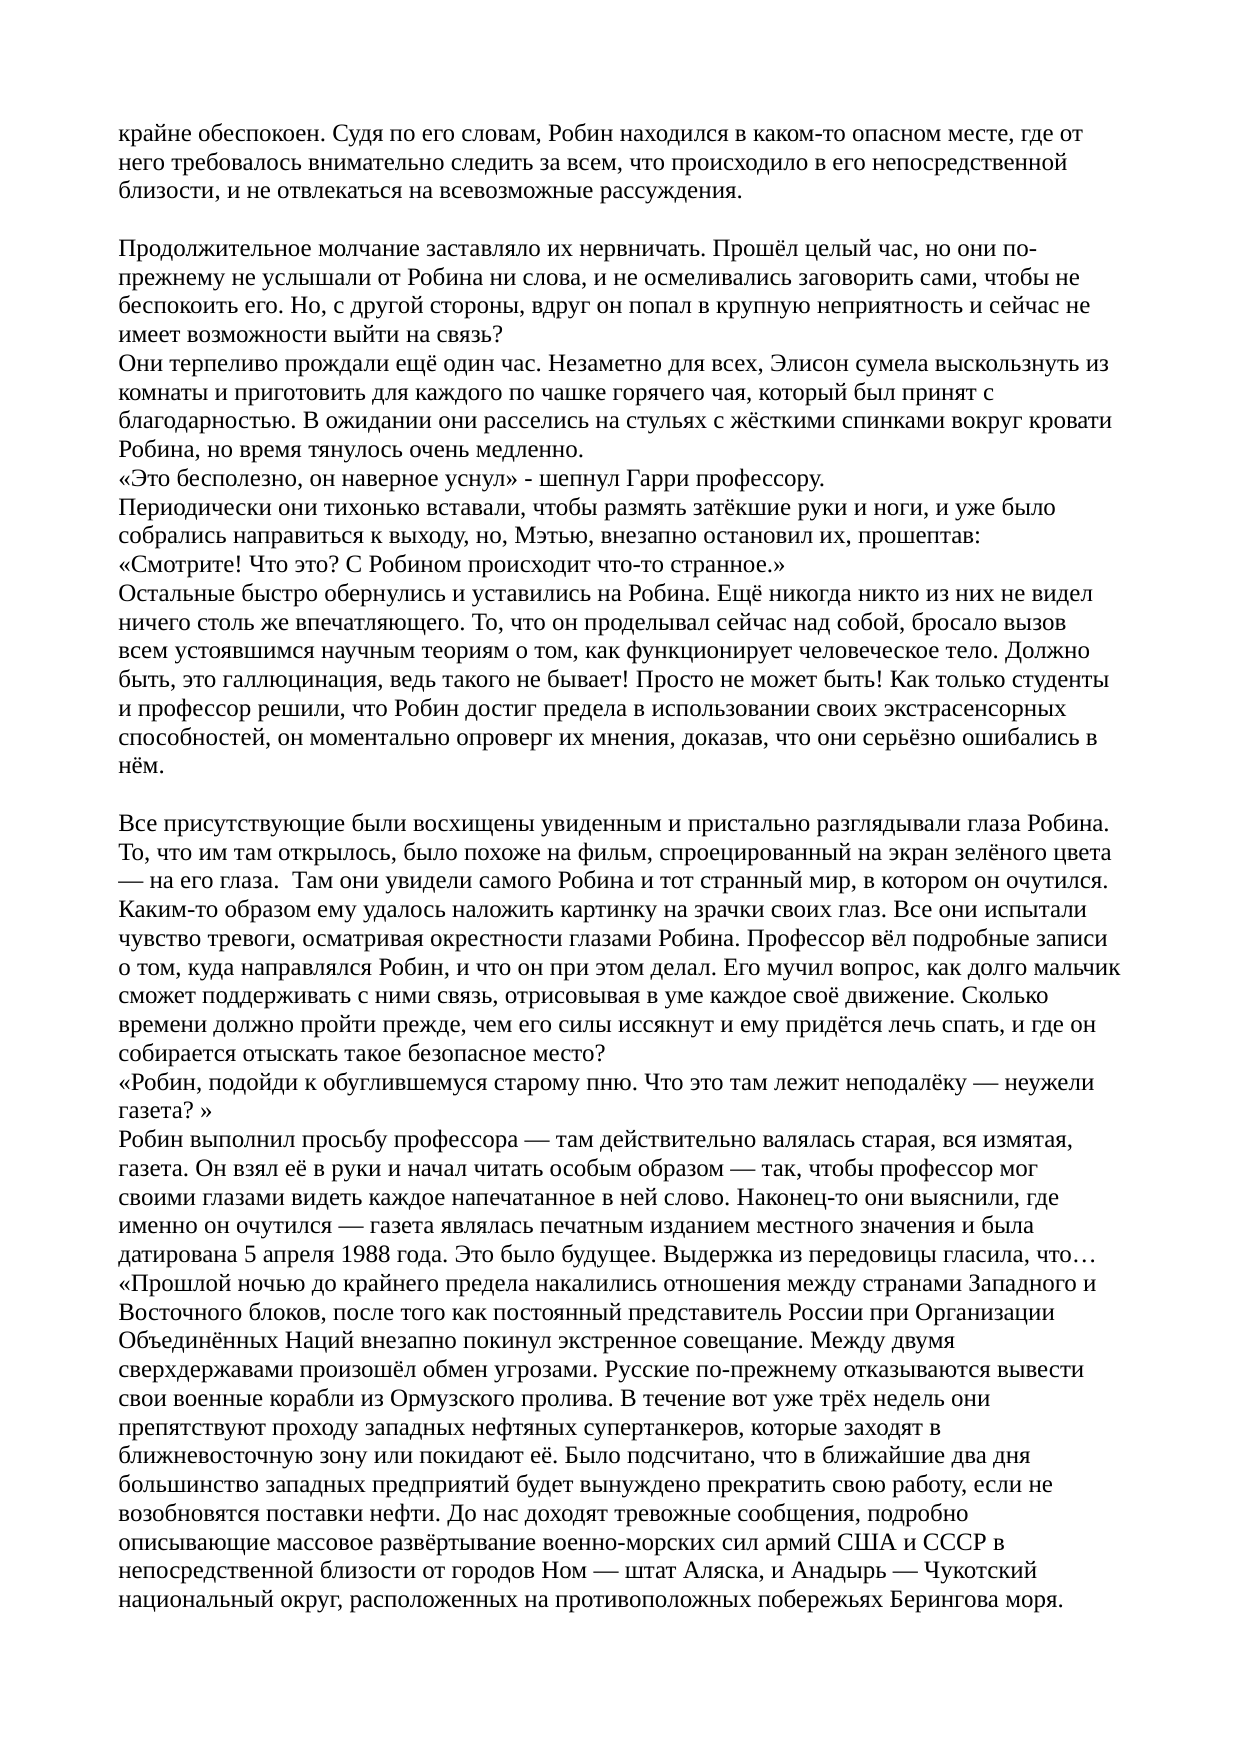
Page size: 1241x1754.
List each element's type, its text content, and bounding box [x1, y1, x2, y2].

text «Прошлой ночью до крайнего предела накалились отношения между странами Западного и Восточного блоков, после того как постоянный представитель России при Организации Объединённых Наций внезапно покинул экстренное совещание. Между двумя сверхдержавами произошёл обмен угрозами. Русские по-прежнему отказываются вывести свои военные корабли из Ормузского пролива. В течение вот уже трёх недель они препятствуют проходу западных нефтяных супертанкеров, которые заходят в ближневосточную зону или покидают её. Было подсчитано, что в ближайшие два дня большинство западных предприятий будет вынуждено прекратить свою работу, если не возобновятся поставки нефти. До нас доходят тревожные сообщения, подробно описывающие массовое развёртывание военно-морских сил армий США и СССР в непосредственной близости от городов Ном — штат Аляска, и Анадырь — Чукотский национальный округ, расположенных на противоположных побережьях Берингова моря. [118, 1268, 1122, 1613]
text «Робин, подойди к обуглившемуся старому пню. Что это там лежит неподалёку — неужели газета? » [118, 1067, 1122, 1124]
text «Смотрите! Что это? С Робином происходит что-то странное.» [118, 549, 1122, 578]
text «Это бесполезно, он наверное уснул» - шепнул Гарри профессору. [118, 463, 1122, 492]
text Робин выполнил просьбу профессора — там действительно валялась старая, вся измятая, газета. Он взял её в руки и начал читать особым образом — так, чтобы профессор мог своими глазами видеть каждое напечатанное в ней слово. Наконец-то они выяснили, где именно он очутился — газета являлась печатным изданием местного значения и была датирована 5 апреля 1988 года. Это было будущее. Выдержка из передовицы гласила, что… [118, 1124, 1122, 1268]
text Продолжительное молчание заставляло их нервничать. Прошёл целый час, но они по-прежнему не услышали от Робина ни слова, и не осмеливались заговорить сами, чтобы не беспокоить его. Но, с другой стороны, вдруг он попал в крупную неприятность и сейчас не имеет возможности выйти на связь? [118, 233, 1122, 348]
text Периодически они тихонько вставали, чтобы размять затёкшие руки и ноги, и уже было собрались направиться к выходу, но, Мэтью, внезапно остановил их, прошептав: [118, 492, 1122, 549]
text Остальные быстро обернулись и уставились на Робина. Ещё никогда никто из них не видел ничего столь же впечатляющего. То, что он проделывал сейчас над собой, бросало вызов всем устоявшимся научным теориям о том, как функционирует человеческое тело. Должно быть, это галлюцинация, ведь такого не бывает! Просто не может быть! Как только студенты и профессор решили, что Робин достиг предела в использовании своих экстрасенсорных способностей, он моментально опроверг их мнения, доказав, что они серьёзно ошибались в нём. [118, 578, 1122, 779]
text крайне обеспокоен. Судя по его словам, Робин находился в каком-то опасном месте, где от него требовалось внимательно следить за всем, что происходило в его непосредственной близости, и не отвлекаться на всевозможные рассуждения. [118, 118, 1122, 204]
text Они терпеливо прождали ещё один час. Незаметно для всех, Элисон сумела выскользнуть из комнаты и приготовить для каждого по чашке горячего чая, который был принят с благодарностью. В ожидании они расселись на стульях с жёсткими спинками вокруг кровати Робина, но время тянулось очень медленно. [118, 348, 1122, 463]
text Все присутствующие были восхищены увиденным и пристально разглядывали глаза Робина. То, что им там открылось, было похоже на фильм, спроецированный на экран зелёного цвета — на его глаза. Там они увидели самого Робина и тот странный мир, в котором он очутился. Каким-то образом ему удалось наложить картинку на зрачки своих глаз. Все они испытали чувство тревоги, осматривая окрестности глазами Робина. Профессор вёл подробные записи о том, куда направлялся Робин, и что он при этом делал. Его мучил вопрос, как долго мальчик сможет поддерживать с ними связь, отрисовывая в уме каждое своё движение. Сколько времени должно пройти прежде, чем его силы иссякнут и ему придётся лечь спать, и где он собирается отыскать такое безопасное место? [118, 808, 1122, 1067]
